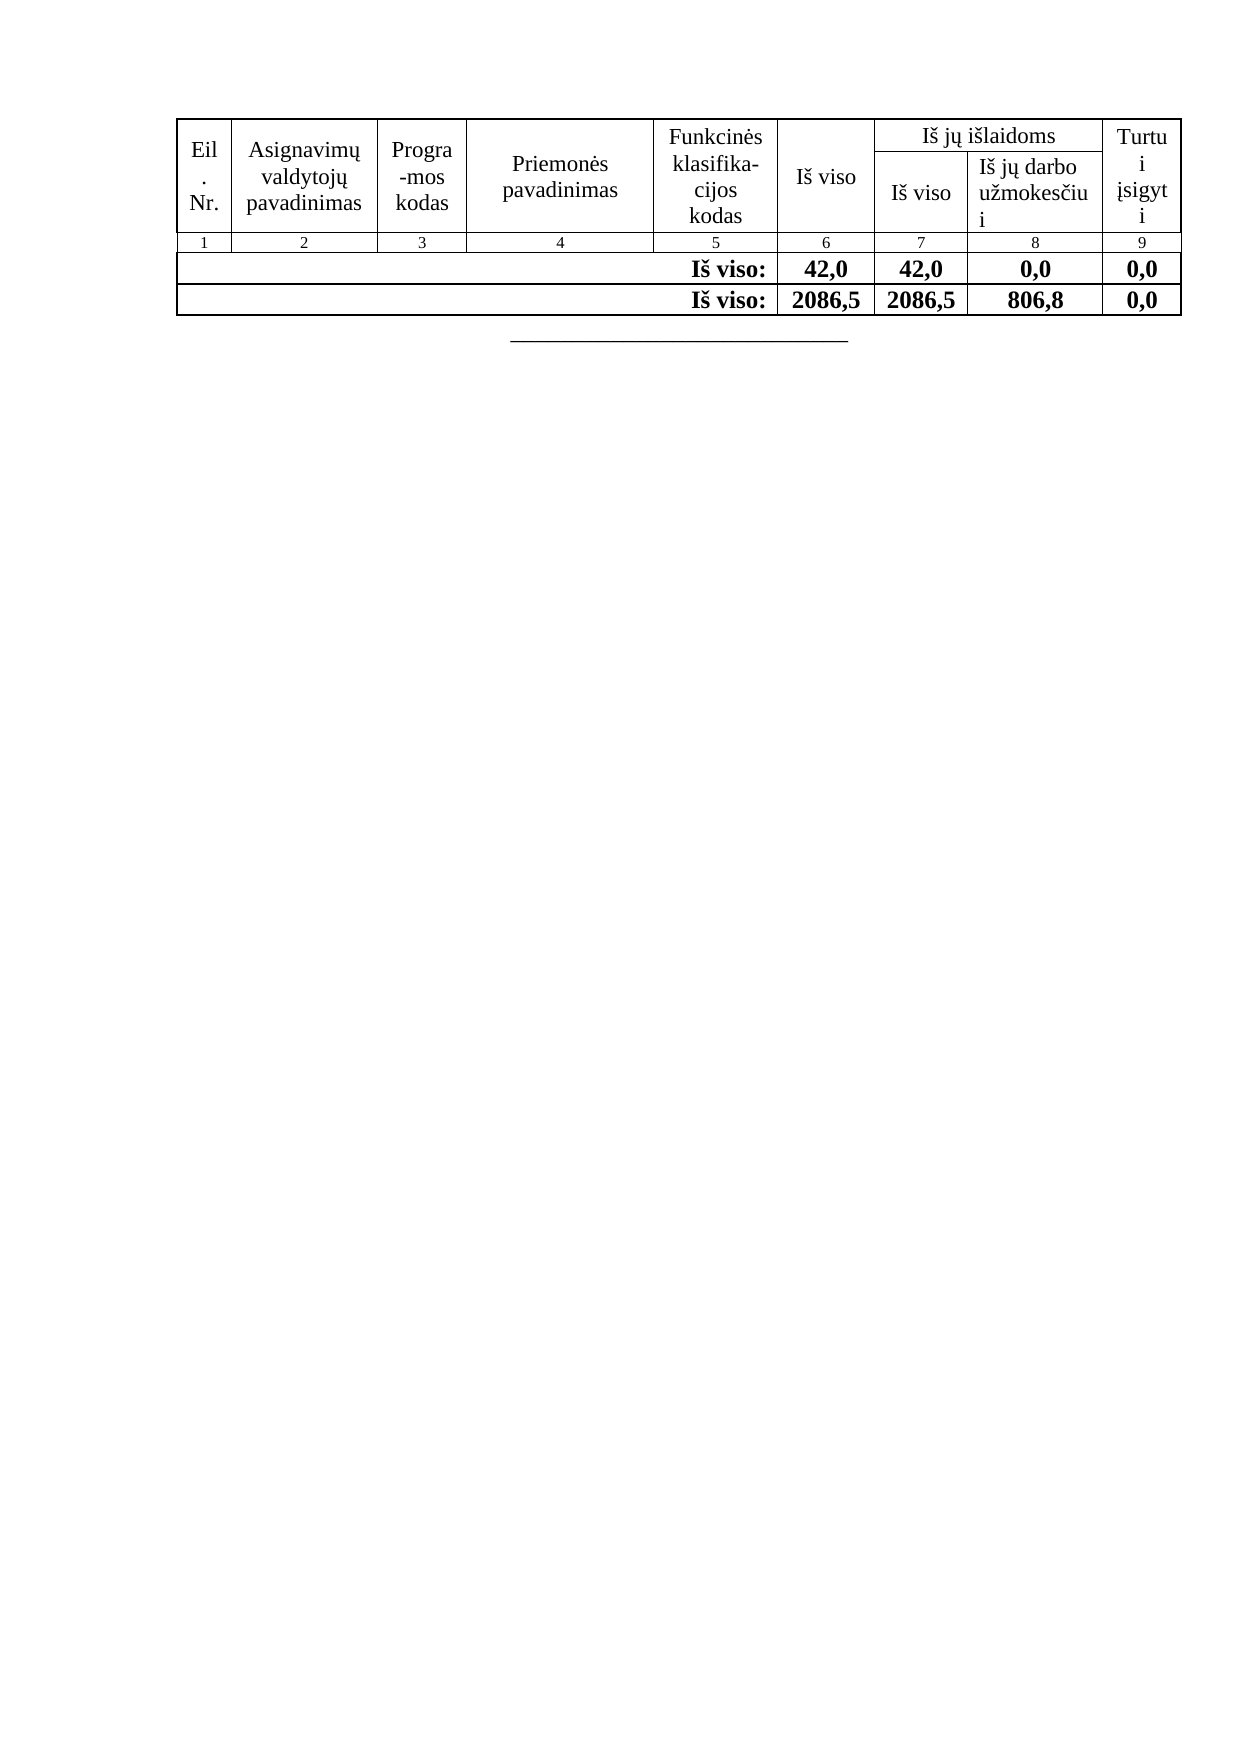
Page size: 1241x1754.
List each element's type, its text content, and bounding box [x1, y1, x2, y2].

table_cell 1 [178, 233, 231, 252]
table_cell 3 [378, 233, 466, 252]
table_cell 0,0 [1103, 253, 1180, 283]
table_cell 7 [875, 233, 967, 252]
table_cell 2086,5 [778, 285, 874, 314]
table_header Eil. Nr. [178, 120, 231, 232]
table_cell 9 [1103, 233, 1181, 252]
table_cell 0,0 [968, 253, 1102, 283]
table_header Asignavimų valdytojų pavadinimas [232, 120, 377, 232]
table_cell Iš viso: [178, 285, 777, 314]
table_cell Iš viso: [178, 253, 777, 283]
table_cell Iš jų darbo užmokesčiui [968, 152, 1102, 232]
table_cell 806,8 [968, 285, 1102, 314]
table_header Funkcinės klasifika-cijos kodas [654, 120, 777, 232]
table_cell 2086,5 [875, 285, 967, 314]
table_cell 8 [968, 233, 1102, 252]
table_cell 4 [467, 233, 653, 252]
table_cell Iš viso [875, 152, 967, 232]
text ___________________________ [177, 316, 1181, 345]
table_cell 0,0 [1103, 285, 1180, 314]
table_header Iš viso [778, 120, 874, 232]
table_header Iš jų išlaidoms [875, 120, 1102, 151]
table_cell 42,0 [875, 253, 967, 283]
table_header Progra-mos kodas [378, 120, 466, 232]
table_header Priemonės pavadinimas [467, 120, 653, 232]
table_cell 42,0 [778, 253, 874, 283]
table_cell 5 [654, 233, 777, 252]
table_header Turtui įsigyti [1103, 120, 1180, 232]
table_cell 2 [232, 233, 377, 252]
table_cell 6 [778, 233, 874, 252]
